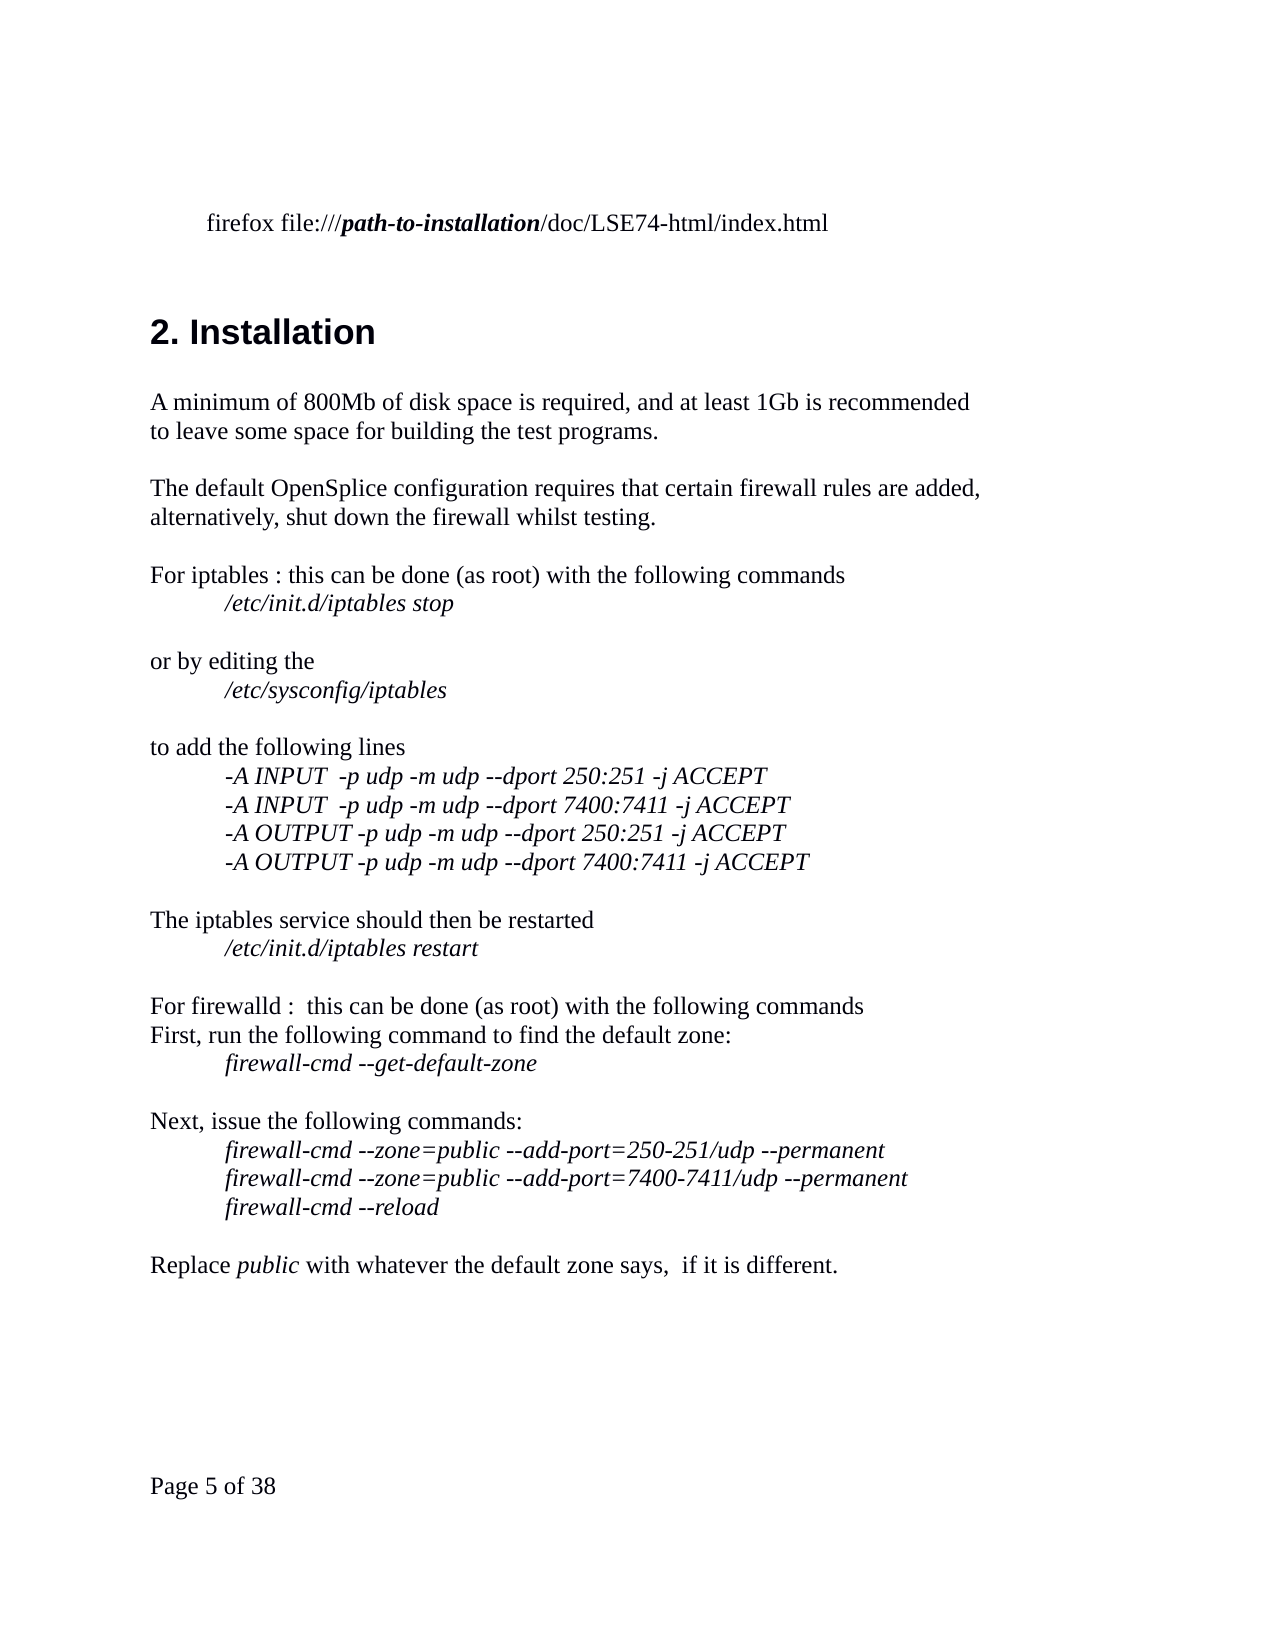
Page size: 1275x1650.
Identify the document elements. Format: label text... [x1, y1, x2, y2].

text -A INPUT -p udp -m udp --dport 250:251 -j ACCEPT [150, 761, 1125, 790]
text firewall-cmd --zone=public --add-port=7400-7411/udp --permanent [150, 1163, 1125, 1192]
text firewall-cmd --reload [150, 1192, 1125, 1221]
text -A INPUT -p udp -m udp --dport 7400:7411 -j ACCEPT [150, 790, 1125, 818]
text /etc/sysconfig/iptables [150, 675, 1125, 703]
text Replace public with whatever the default zone says, if it is different. [150, 1250, 1125, 1278]
text /etc/init.d/iptables stop [150, 588, 1125, 617]
text /etc/init.d/iptables restart [150, 933, 1125, 962]
text For iptables : this can be done (as root) with the following commands [150, 560, 1125, 588]
text Next, issue the following commands: [150, 1106, 1125, 1135]
text The iptables service should then be restarted [150, 905, 1125, 933]
text or by editing the [150, 646, 1125, 675]
text -A OUTPUT -p udp -m udp --dport 250:251 -j ACCEPT [150, 818, 1125, 847]
text firewall-cmd --zone=public --add-port=250-251/udp --permanent [150, 1135, 1125, 1163]
text to add the following lines [150, 732, 1125, 761]
text alternatively, shut down the firewall whilst testing. [150, 502, 1125, 531]
text For firewalld : this can be done (as root) with the following commands [150, 991, 1125, 1020]
text First, run the following command to find the default zone: [150, 1020, 1125, 1048]
subtitle 2. Installation [150, 312, 1125, 352]
text A minimum of 800Mb of disk space is required, and at least 1Gb is recommended [150, 387, 1125, 416]
text -A OUTPUT -p udp -m udp --dport 7400:7411 -j ACCEPT [150, 847, 1125, 876]
text The default OpenSplice configuration requires that certain firewall rules are added, [150, 473, 1125, 502]
text firefox file:///path-to-installation/doc/LSE74-html/index.html [150, 208, 1125, 237]
text firewall-cmd --get-default-zone [150, 1048, 1125, 1077]
text to leave some space for building the test programs. [150, 416, 1125, 445]
